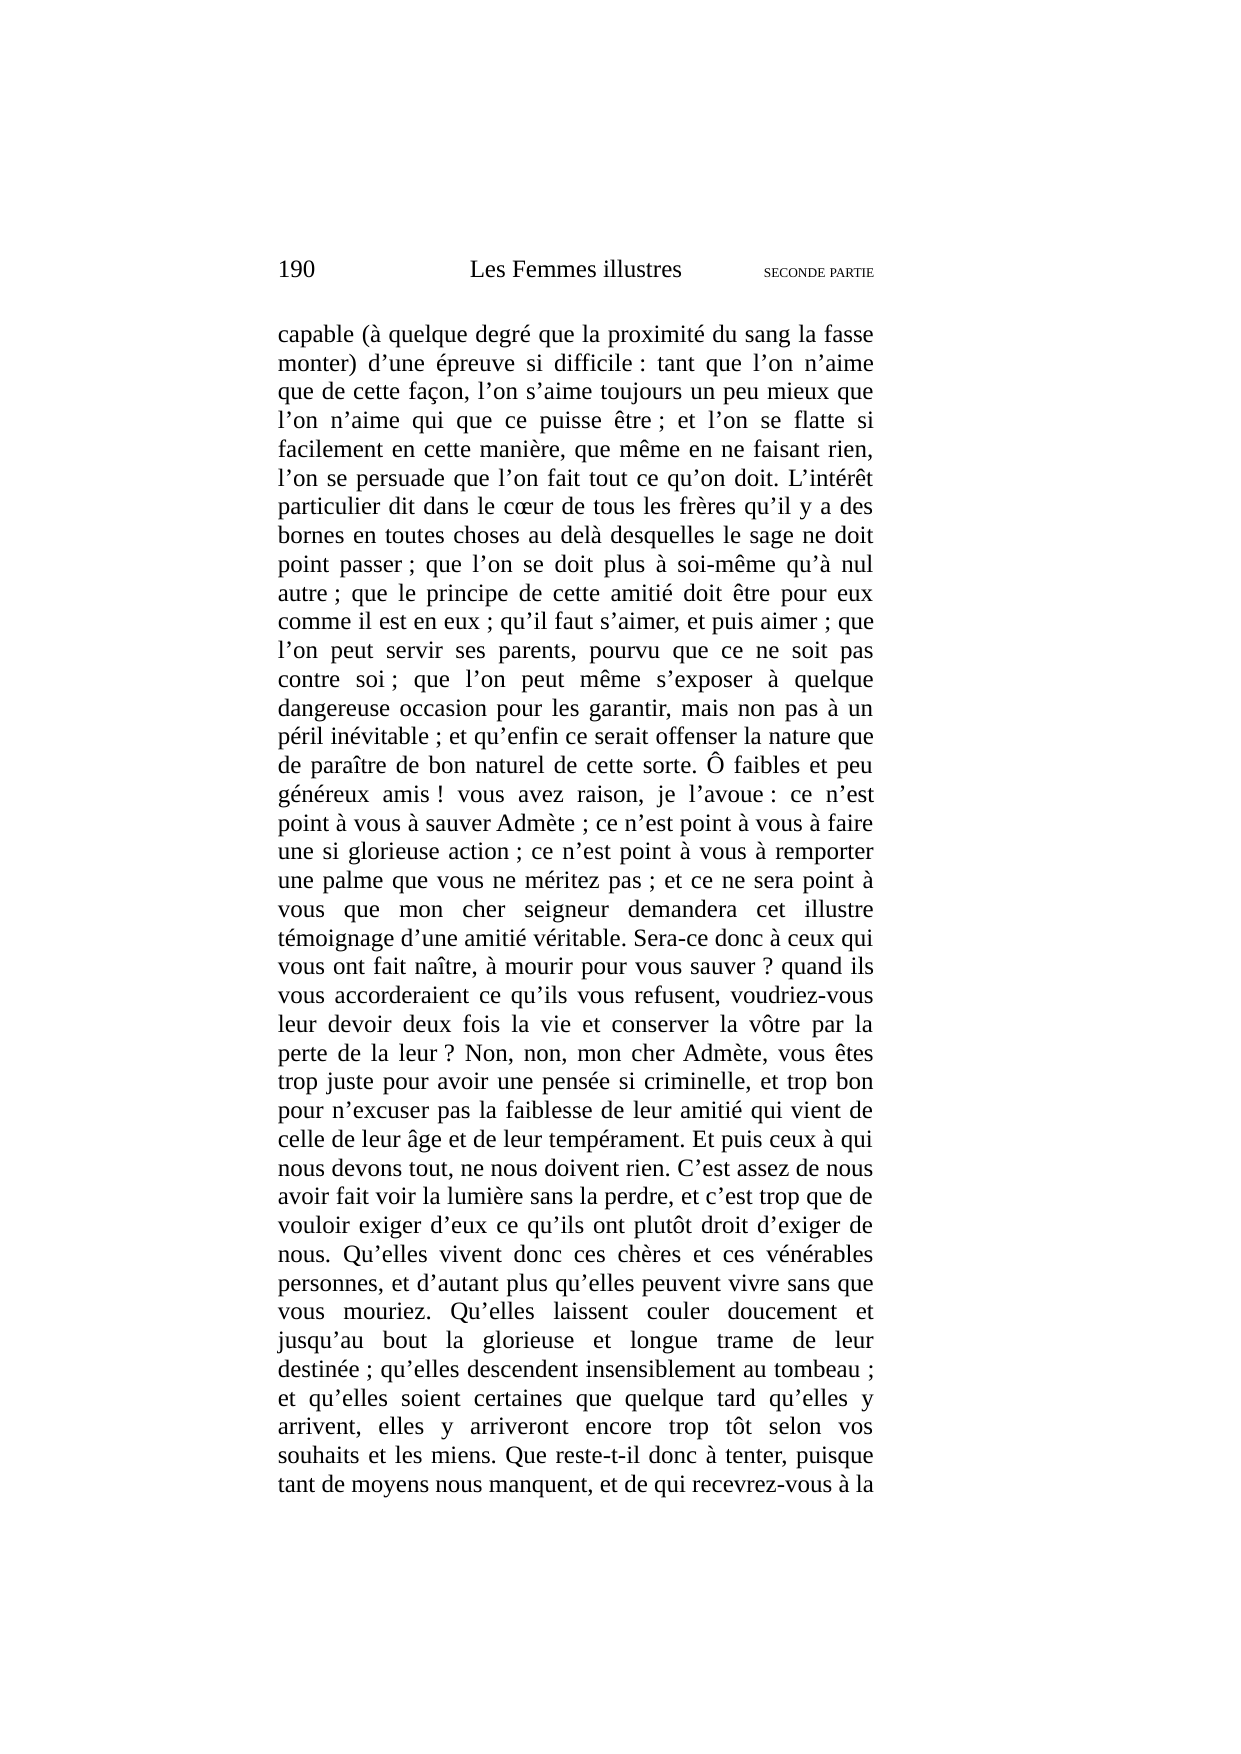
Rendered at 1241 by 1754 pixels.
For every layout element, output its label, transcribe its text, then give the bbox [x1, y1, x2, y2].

text capable (à quelque degré que la proximité du sang la fasse monter) d’une épreuve si difficile : tant que l’on n’aime que de cette façon, l’on s’aime toujours un peu mieux que l’on n’aime qui que ce puisse être ; et l’on se flatte si facilement en cette manière, que même en ne faisant rien, l’on se persuade que l’on fait tout ce qu’on doit. L’intérêt particulier dit dans le cœur de tous les frères qu’il y a des bornes en toutes choses au delà desquelles le sage ne doit point passer ; que l’on se doit plus à soi-même qu’à nul autre ; que le principe de cette amitié doit être pour eux comme il est en eux ; qu’il faut s’aimer, et puis aimer ; que l’on peut servir ses parents, pourvu que ce ne soit pas contre soi ; que l’on peut même s’exposer à quelque dangereuse occasion pour les garantir, mais non pas à un péril inévitable ; et qu’enfin ce serait offenser la nature que de paraître de bon naturel de cette sorte. Ô faibles et peu généreux amis ! vous avez raison, je l’avoue : ce n’est point à vous à sauver Admète ; ce n’est point à vous à faire une si glorieuse action ; ce n’est point à vous à remporter une palme que vous ne méritez pas ; et ce ne sera point à vous que mon cher seigneur demandera cet illustre témoignage d’une amitié véritable. Sera-ce donc à ceux qui vous ont fait naître, à mourir pour vous sauver ? quand ils vous accorderaient ce qu’ils vous refusent, voudriez-vous leur devoir deux fois la vie et conserver la vôtre par la perte de la leur ? Non, non, mon cher Admète, vous êtes trop juste pour avoir une pensée si criminelle, et trop bon pour n’excuser pas la faiblesse de leur amitié qui vient de celle de leur âge et de leur tempérament. Et puis ceux à qui nous devons tout, ne nous doivent rien. C’est assez de nous avoir fait voir la lumière sans la perdre, et c’est trop que de vouloir exiger d’eux ce qu’ils ont plutôt droit d’exiger de nous. Qu’elles vivent donc ces chères et ces vénérables personnes, et d’autant plus qu’elles peuvent vivre sans que vous mouriez. Qu’elles laissent couler doucement et jusqu’au bout la glorieuse et longue trame de leur destinée ; qu’elles descendent insensiblement au tombeau ; et qu’elles soient certaines que quelque tard qu’elles y arrivent, elles y arriveront encore trop tôt selon vos souhaits et les miens. Que reste-t-il donc à tenter, puisque tant de moyens nous manquent, et de qui recevrez-vous à la [278, 319, 874, 1498]
